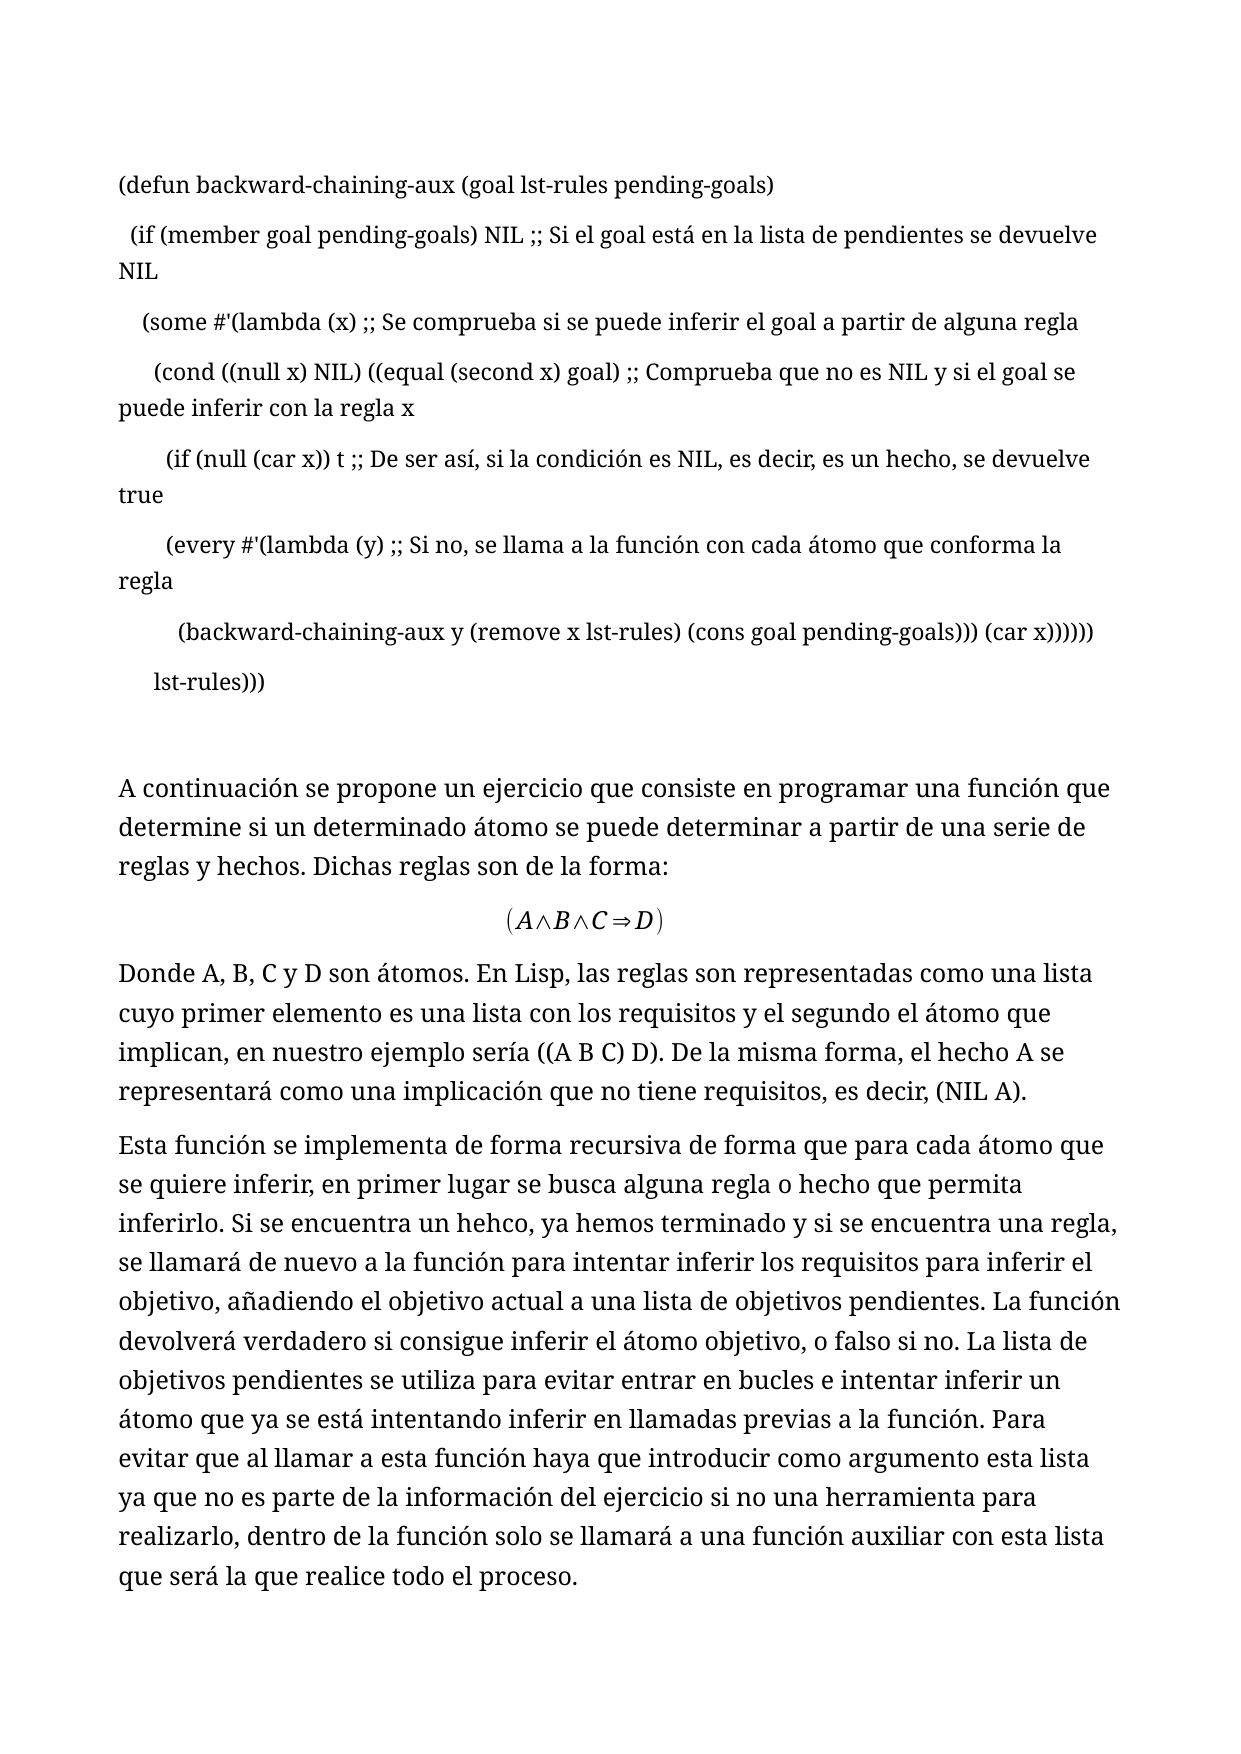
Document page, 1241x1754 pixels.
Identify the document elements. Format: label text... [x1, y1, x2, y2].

text lst-rules))) [118, 666, 1122, 697]
text Esta función se implementa de forma recursiva de forma que para cada átomo que se quiere inferir, en primer lugar se busca alguna regla o hecho que permita inferirlo. Si se encuentra un hehco, ya hemos terminado y si se encuentra una regla, se llamará de nuevo a la función para intentar inferir los requisitos para inferir el objetivo, añadiendo el objetivo actual a una lista de objetivos pendientes. La función devolverá verdadero si consigue inferir el átomo objetivo, o falso si no. La lista de objetivos pendientes se utiliza para evitar entrar en bucles e intentar inferir un átomo que ya se está intentando inferir en llamadas previas a la función. Para evitar que al llamar a esta función haya que introducir como argumento esta lista ya que no es parte de la información del ejercicio si no una herramienta para realizarlo, dentro de la función solo se llamará a una función auxiliar con esta lista que será la que realice todo el proceso. [118, 1127, 1122, 1592]
text (defun backward-chaining-aux (goal lst-rules pending-goals) [118, 169, 1122, 200]
text (backward-chaining-aux y (remove x lst-rules) (cons goal pending-goals))) (car x)))))) [118, 616, 1122, 647]
text (every #'(lambda (y) ;; Si no, se llama a la función con cada átomo que conforma la regla [118, 529, 1122, 596]
text (some #'(lambda (x) ;; Se comprueba si se puede inferir el goal a partir de alguna regla [118, 306, 1122, 337]
text Donde A, B, C y D son átomos. En Lisp, las reglas son representadas como una lista cuyo primer elemento es una lista con los requisitos y el segundo el átomo que implican, en nuestro ejemplo sería ((A B C) D). De la misma forma, el hecho A se representará como una implicación que no tiene requisitos, es decir, (NIL A). [118, 956, 1122, 1108]
text (cond ((null x) NIL) ((equal (second x) goal) ;; Comprueba que no es NIL y si el goal se puede inferir con la regla x [118, 356, 1122, 423]
text (if (null (car x)) t ;; De ser así, si la condición es NIL, es decir, es un hecho, se devuelve true [118, 443, 1122, 510]
text (if (member goal pending-goals) NIL ;; Si el goal está en la lista de pendientes se devuelve NIL [118, 219, 1122, 286]
text A continuación se propone un ejercicio que consiste en programar una función que determine si un determinado átomo se puede determinar a partir de una serie de reglas y hechos. Dichas reglas son de la forma: [118, 770, 1122, 883]
